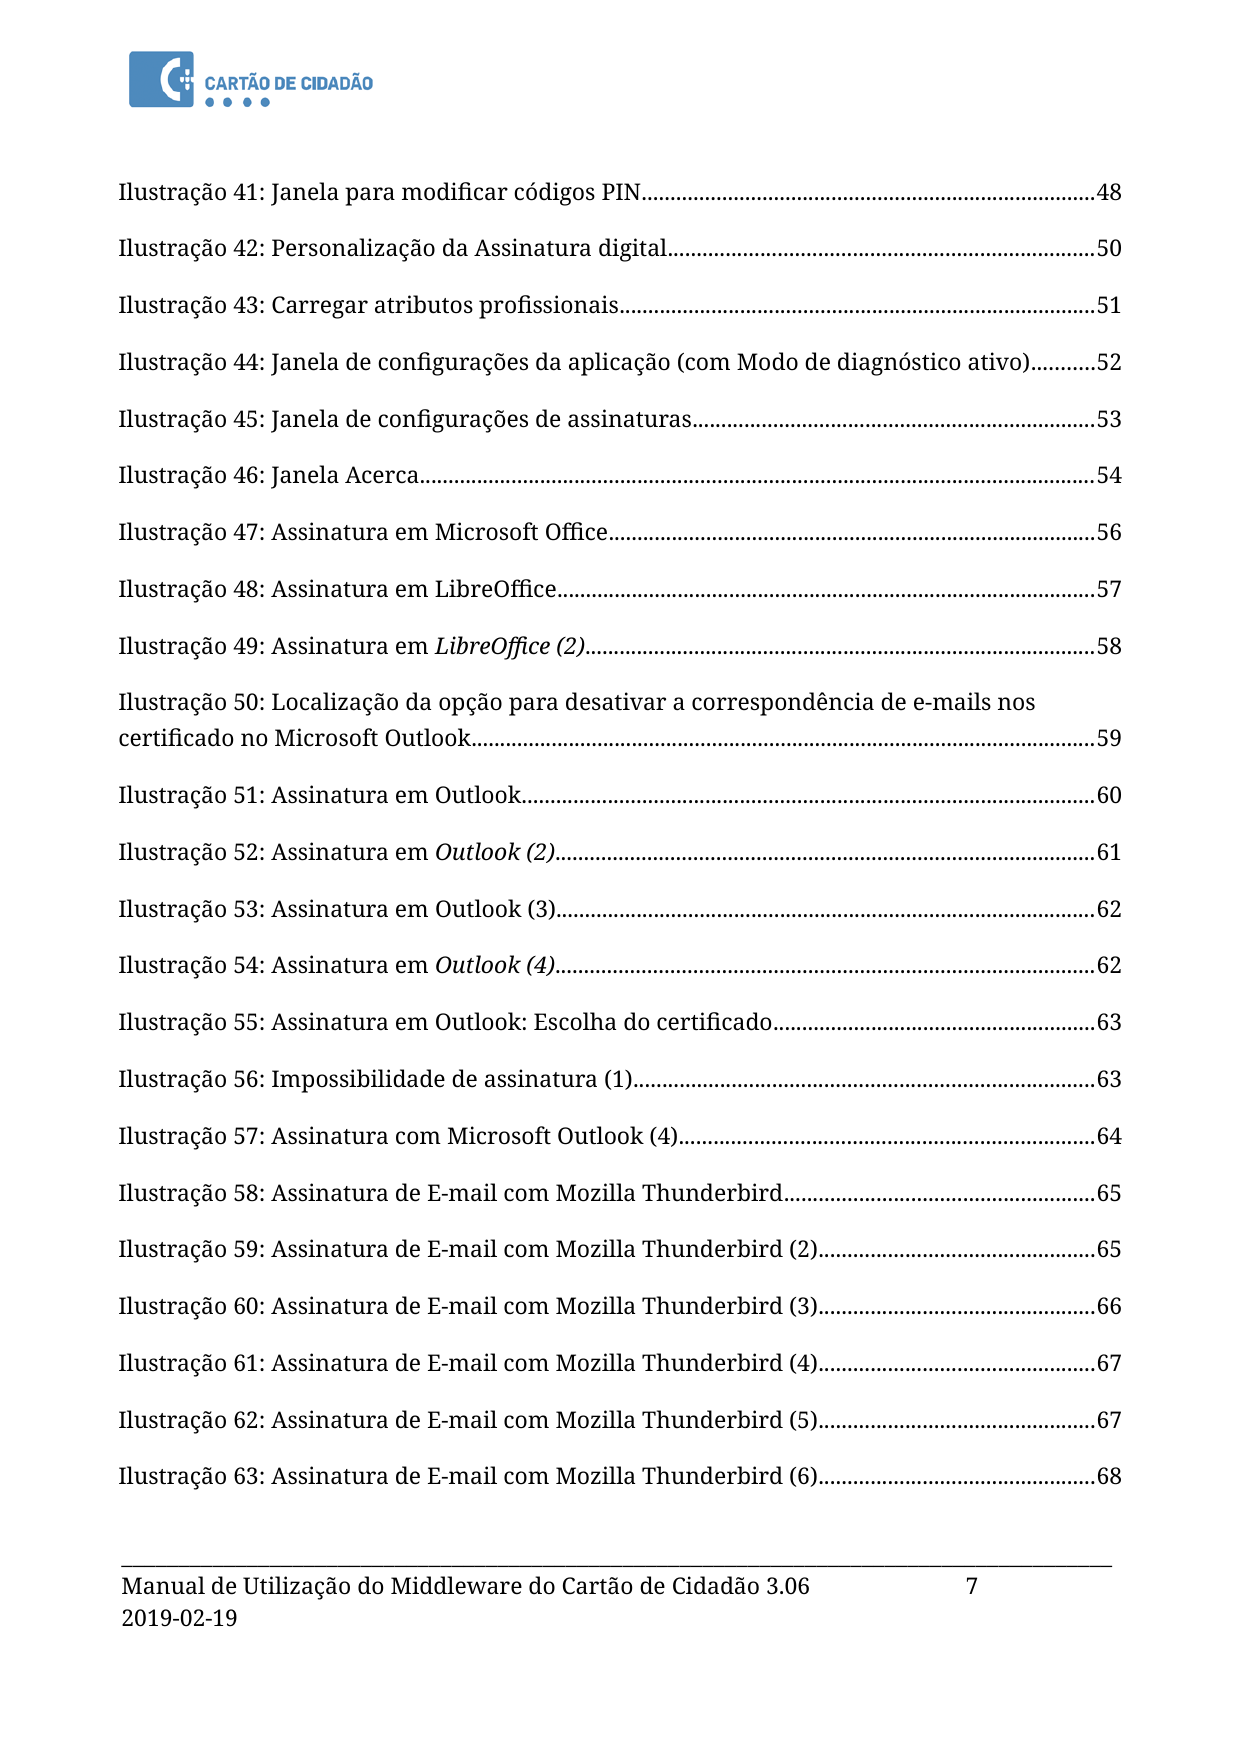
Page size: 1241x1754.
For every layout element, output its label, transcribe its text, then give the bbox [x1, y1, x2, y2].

text Ilustração 63: Assinatura de E-mail com Mozilla Thunderbird (6) 68 [118, 1460, 1122, 1492]
text Ilustração 57: Assinatura com Microsoft Outlook (4) 64 [118, 1120, 1122, 1151]
picture [127, 45, 420, 115]
text Ilustração 61: Assinatura de E-mail com Mozilla Thunderbird (4) 67 [118, 1347, 1122, 1378]
text Ilustração 47: Assinatura em Microsoft Office 56 [118, 516, 1122, 547]
text Ilustração 51: Assinatura em Outlook 60 [118, 779, 1122, 810]
text Ilustração 44: Janela de configurações da aplicação (com Modo de diagnóstico ativo) 52 [118, 346, 1122, 377]
text Ilustração 53: Assinatura em Outlook (3) 62 [118, 893, 1122, 924]
text Ilustração 60: Assinatura de E-mail com Mozilla Thunderbird (3) 66 [118, 1290, 1122, 1321]
text Ilustração 46: Janela Acerca 54 [118, 459, 1122, 491]
text Ilustração 58: Assinatura de E-mail com Mozilla Thunderbird 65 [118, 1176, 1122, 1208]
text Ilustração 52: Assinatura em Outlook (2) 61 [118, 836, 1122, 867]
text Ilustração 59: Assinatura de E-mail com Mozilla Thunderbird (2) 65 [118, 1233, 1122, 1264]
text Ilustração 43: Carregar atributos profissionais 51 [118, 289, 1122, 320]
text Ilustração 56: Impossibilidade de assinatura (1) 63 [118, 1063, 1122, 1094]
text Ilustração 42: Personalização da Assinatura digital 50 [118, 232, 1122, 263]
text Ilustração 54: Assinatura em Outlook (4) 62 [118, 949, 1122, 981]
text Ilustração 50: Localização da opção para desativar a correspondência de e-mails nos certificado no Microsoft Outlook 59 [118, 686, 1122, 753]
text Ilustração 45: Janela de configurações de assinaturas 53 [118, 402, 1122, 434]
text Ilustração 41: Janela para modificar códigos PIN 48 [118, 175, 1122, 207]
text Ilustração 48: Assinatura em LibreOffice 57 [118, 573, 1122, 604]
text Ilustração 55: Assinatura em Outlook: Escolha do certificado 63 [118, 1006, 1122, 1037]
text Ilustração 62: Assinatura de E-mail com Mozilla Thunderbird (5) 67 [118, 1403, 1122, 1435]
text Ilustração 49: Assinatura em LibreOffice (2) 58 [118, 629, 1122, 661]
